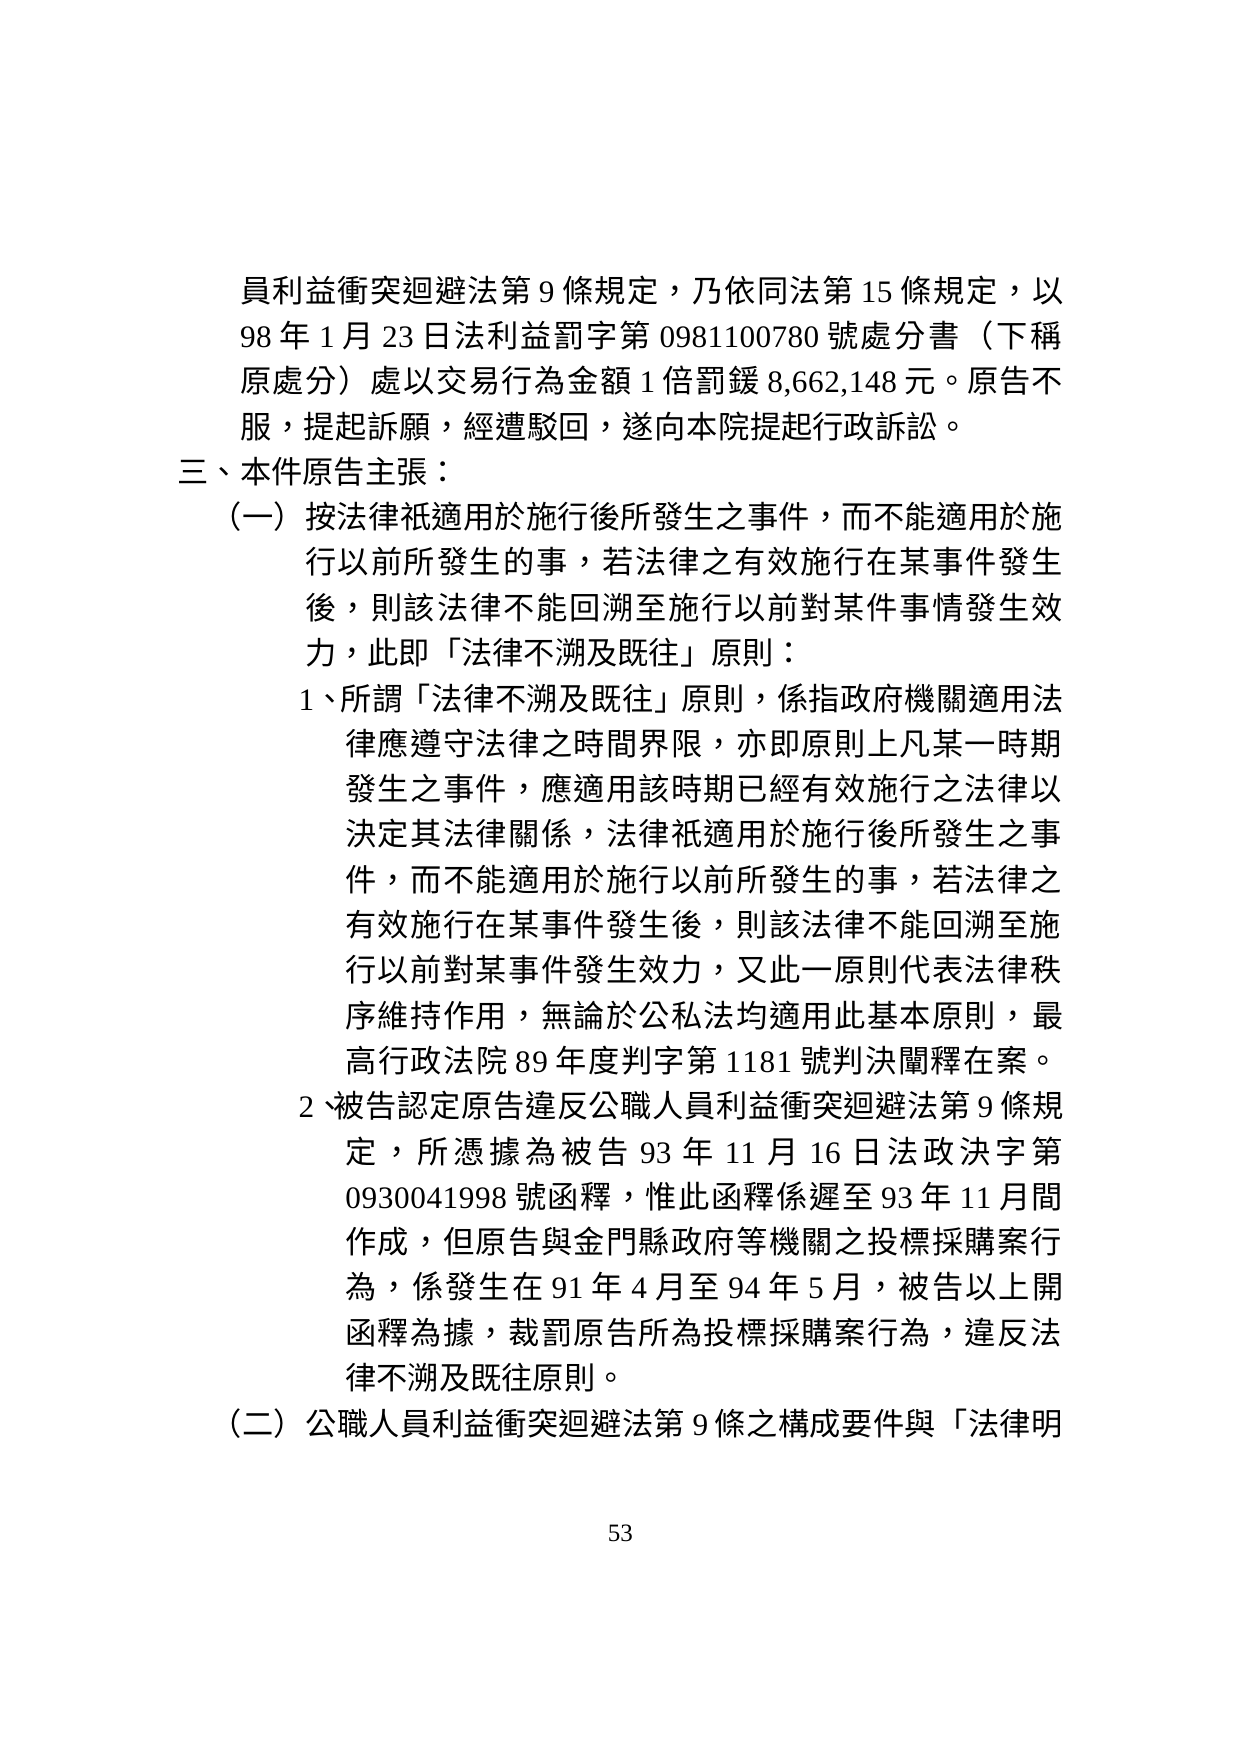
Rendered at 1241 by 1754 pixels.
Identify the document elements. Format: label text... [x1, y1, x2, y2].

text 三、本件原告主張： [177, 447, 1063, 492]
text 1、所謂「法律不溯及既往」原則，係指政府機關適用法律應遵守法律之時間界限，亦即原則上凡某一時期發生之事件，應適用該時期已經有效施行之法律以決定其法律關係，法律祇適用於施行後所發生之事件，而不能適用於施行以前所發生的事，若法律之有效施行在某事件發生後，則該法律不能回溯至施行以前對某事件發生效力，又此一原則代表法律秩序維持作用，無論於公私法均適用此基本原則，最高行政法院89年度判字第1181號判決闡釋在案。 [298, 674, 1063, 1081]
text 員利益衝突迴避法第9條規定，乃依同法第15條規定，以98年1月23日法利益罰字第0981100780號處分書（下稱原處分）處以交易行為金額1倍罰鍰8,662,148元。原告不服，提起訴願，經遭駁回，遂向本院提起行政訴訟。 [240, 266, 1063, 447]
text （二）公職人員利益衝突迴避法第9條之構成要件與「法律明 [210, 1399, 1063, 1444]
text （一）按法律祇適用於施行後所發生之事件，而不能適用於施行以前所發生的事，若法律之有效施行在某事件發生後，則該法律不能回溯至施行以前對某件事情發生效力，此即「法律不溯及既往」原則： [210, 492, 1063, 674]
text 2、被告認定原告違反公職人員利益衝突迴避法第9條規定，所憑據為被告93年11月16日法政決字第0930041998號函釋，惟此函釋係遲至93年11月間作成，但原告與金門縣政府等機關之投標採購案行為，係發生在91年4月至94年5月，被告以上開函釋為據，裁罰原告所為投標採購案行為，違反法律不溯及既往原則。 [298, 1081, 1063, 1399]
